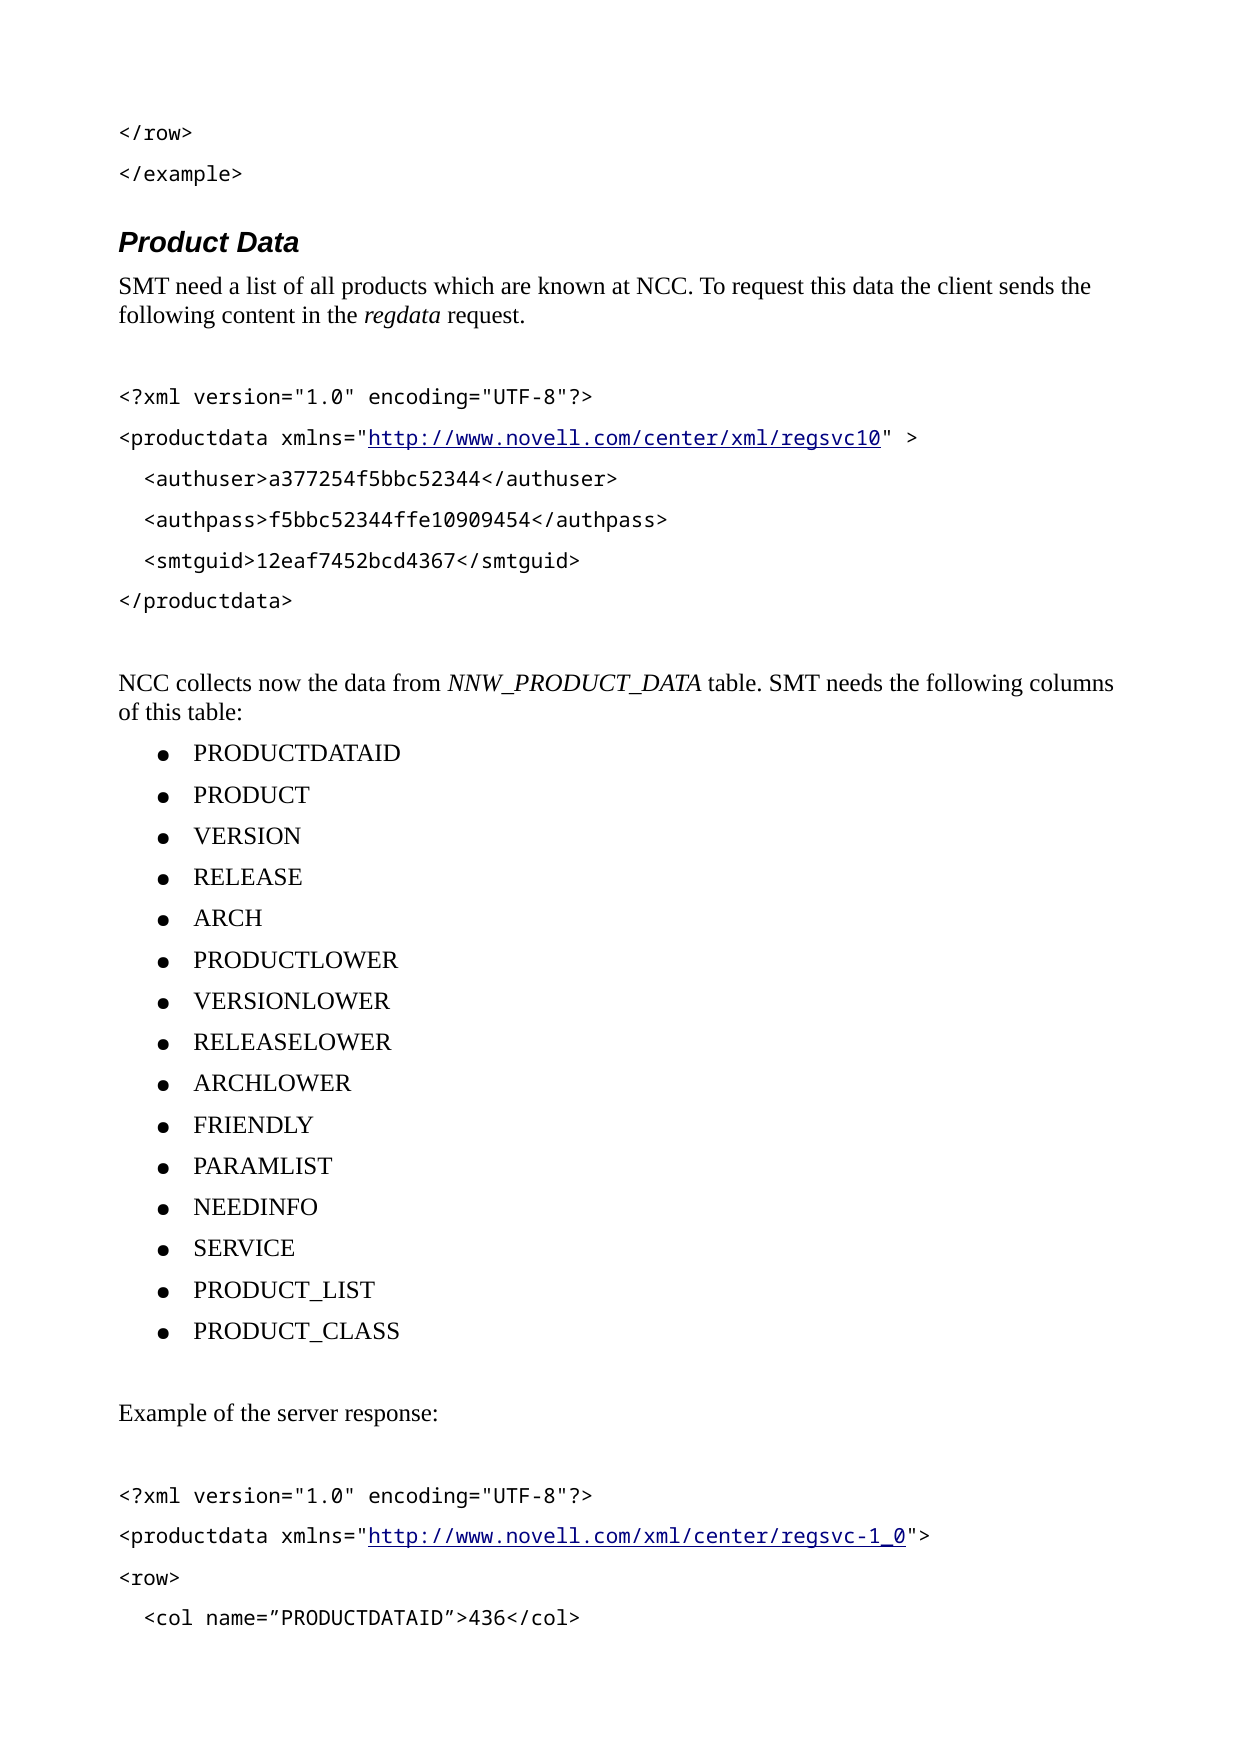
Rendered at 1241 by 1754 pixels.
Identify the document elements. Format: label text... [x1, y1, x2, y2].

text </productdata> [118, 587, 1122, 615]
text <authpass>f5bbc52344ffe10909454</authpass> [118, 505, 1122, 533]
list NEEDINFO [156, 1192, 1122, 1221]
list PARAMLIST [156, 1151, 1122, 1180]
list PRODUCT [156, 780, 1122, 808]
text <row> [118, 1563, 1122, 1591]
list ARCHLOWER [156, 1068, 1122, 1097]
text </row> [118, 118, 1122, 147]
list SERVICE [156, 1233, 1122, 1262]
text <productdata xmlns="http://www.novell.com/xml/center/regsvc-1_0"> [118, 1522, 1122, 1550]
text <productdata xmlns="http://www.novell.com/center/xml/regsvc10" > [118, 423, 1122, 451]
list VERSION [156, 821, 1122, 850]
list VERSIONLOWER [156, 986, 1122, 1015]
list PRODUCTDATAID [156, 738, 1122, 767]
text <authuser>a377254f5bbc52344</authuser> [118, 464, 1122, 492]
text <?xml version="1.0" encoding="UTF-8"?> [118, 1481, 1122, 1509]
text </example> [118, 159, 1122, 187]
list PRODUCT_CLASS [156, 1316, 1122, 1345]
text <?xml version="1.0" encoding="UTF-8"?> [118, 382, 1122, 410]
list FRIENDLY [156, 1110, 1122, 1138]
text SMT need a list of all products which are known at NCC. To request this data the client sends the following content in the regdata request. [118, 271, 1122, 328]
text Example of the server response: [118, 1398, 1122, 1427]
list PRODUCTLOWER [156, 945, 1122, 973]
text NCC collects now the data from NNW_PRODUCT_DATA table. SMT needs the following columns of this table: [118, 668, 1122, 726]
list RELEASELOWER [156, 1027, 1122, 1056]
text <col name=”PRODUCTDATAID”>436</col> [118, 1603, 1122, 1632]
list PRODUCT_LIST [156, 1275, 1122, 1303]
list ARCH [156, 903, 1122, 932]
list RELEASE [156, 862, 1122, 891]
subtitle Product Data [118, 225, 1122, 258]
text <smtguid>12eaf7452bcd4367</smtguid> [118, 546, 1122, 574]
